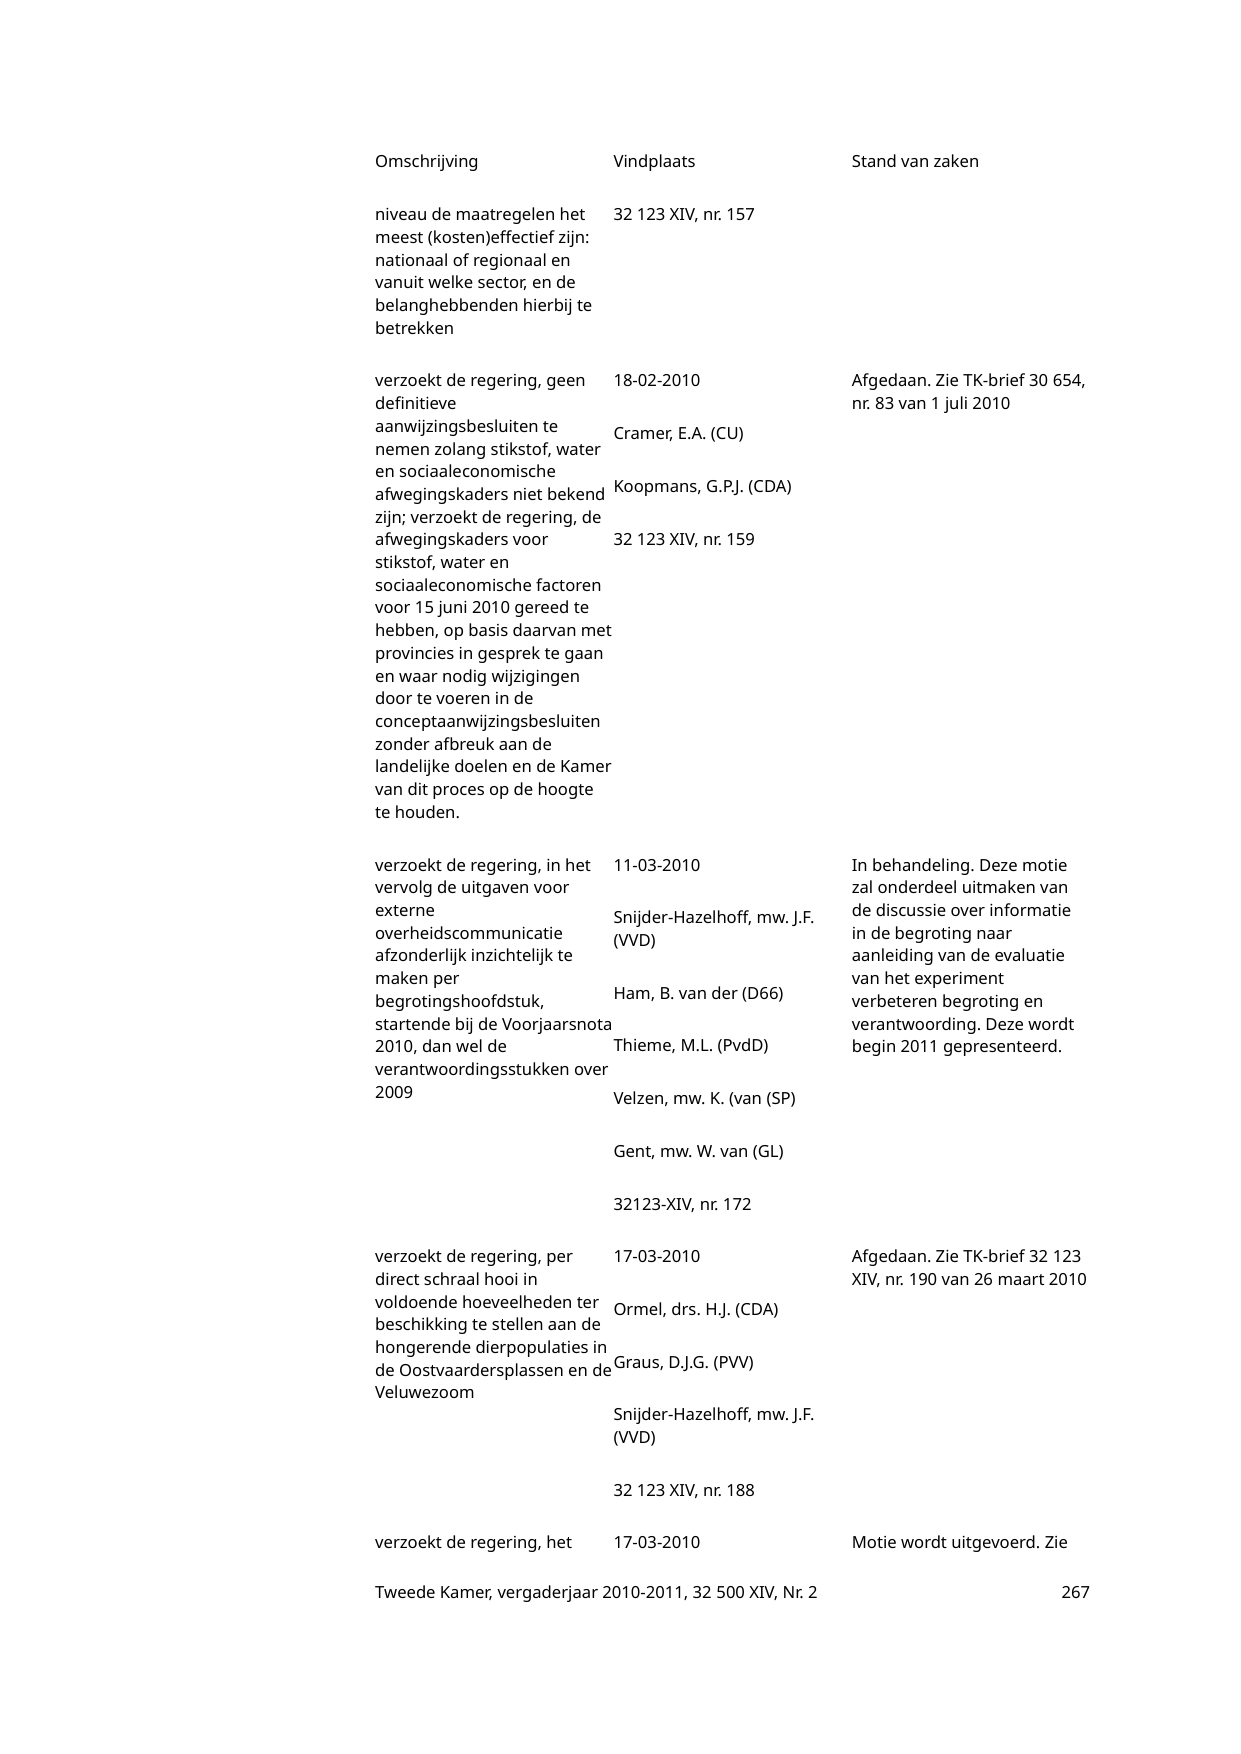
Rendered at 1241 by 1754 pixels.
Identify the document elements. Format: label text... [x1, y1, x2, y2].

table_header Stand van zaken [852, 150, 1090, 203]
table_cell verzoekt de regering, geen definitieve aanwijzingsbesluiten te nemen zolang stikstof, water en sociaaleconomische afwegingskaders niet bekend zijn; verzoekt de regering, de afwegingskaders voor stikstof, water en sociaaleconomische factoren voor 15 juni 2010 gereed te hebben, op basis daarvan met provincies in gesprek te gaan en waar nodig wijzigingen door te voeren in de conceptaanwijzingsbesluiten zonder afbreuk aan de landelijke doelen en de Kamer van dit proces op de hoogte te houden. [375, 369, 613, 853]
table_header Omschrijving [375, 150, 613, 203]
table_cell verzoekt de regering, per direct schraal hooi in voldoende hoeveelheden ter beschikking te stellen aan de hongerende dierpopulaties in de Oostvaardersplassen en de Veluwezoom [375, 1245, 613, 1531]
table_header Vindplaats [613, 150, 852, 203]
table_cell 11-03-2010 Snijder-Hazelhoff, mw. J.F. (VVD) Ham, B. van der (D66) Thieme, M.L. (PvdD) Velzen, mw. K. (van (SP) Gent, mw. W. van (GL) 32123-XIV, nr. 172 [613, 853, 852, 1245]
table_cell Afgedaan. Zie TK-brief 32 123 XIV, nr. 190 van 26 maart 2010 [852, 1245, 1090, 1531]
table_cell [852, 203, 1090, 369]
table_cell Afgedaan. Zie TK-brief 30 654, nr. 83 van 1 juli 2010 [852, 369, 1090, 853]
table_cell Motie wordt uitgevoerd. Zie [852, 1531, 1090, 1554]
table_cell niveau de maatregelen het meest (kosten)effectief zijn: nationaal of regionaal en vanuit welke sector, en de belanghebbenden hierbij te betrekken [375, 203, 613, 369]
table_cell 17-03-2010 [613, 1531, 852, 1554]
table_cell verzoekt de regering, het [375, 1531, 613, 1554]
table_cell In behandeling. Deze motie zal onderdeel uitmaken van de discussie over informatie in de begroting naar aanleiding van de evaluatie van het experiment verbeteren begroting en verantwoording. Deze wordt begin 2011 gepresenteerd. [852, 853, 1090, 1245]
table_cell verzoekt de regering, in het vervolg de uitgaven voor externe overheidscommunicatie afzonderlijk inzichtelijk te maken per begrotingshoofdstuk, startende bij de Voorjaarsnota 2010, dan wel de verantwoordingsstukken over 2009 [375, 853, 613, 1245]
table_cell 17-03-2010 Ormel, drs. H.J. (CDA) Graus, D.J.G. (PVV) Snijder-Hazelhoff, mw. J.F. (VVD) 32 123 XIV, nr. 188 [613, 1245, 852, 1531]
table_cell 18-02-2010 Cramer, E.A. (CU) Koopmans, G.P.J. (CDA) 32 123 XIV, nr. 159 [613, 369, 852, 853]
table_cell 32 123 XIV, nr. 157 [613, 203, 852, 369]
